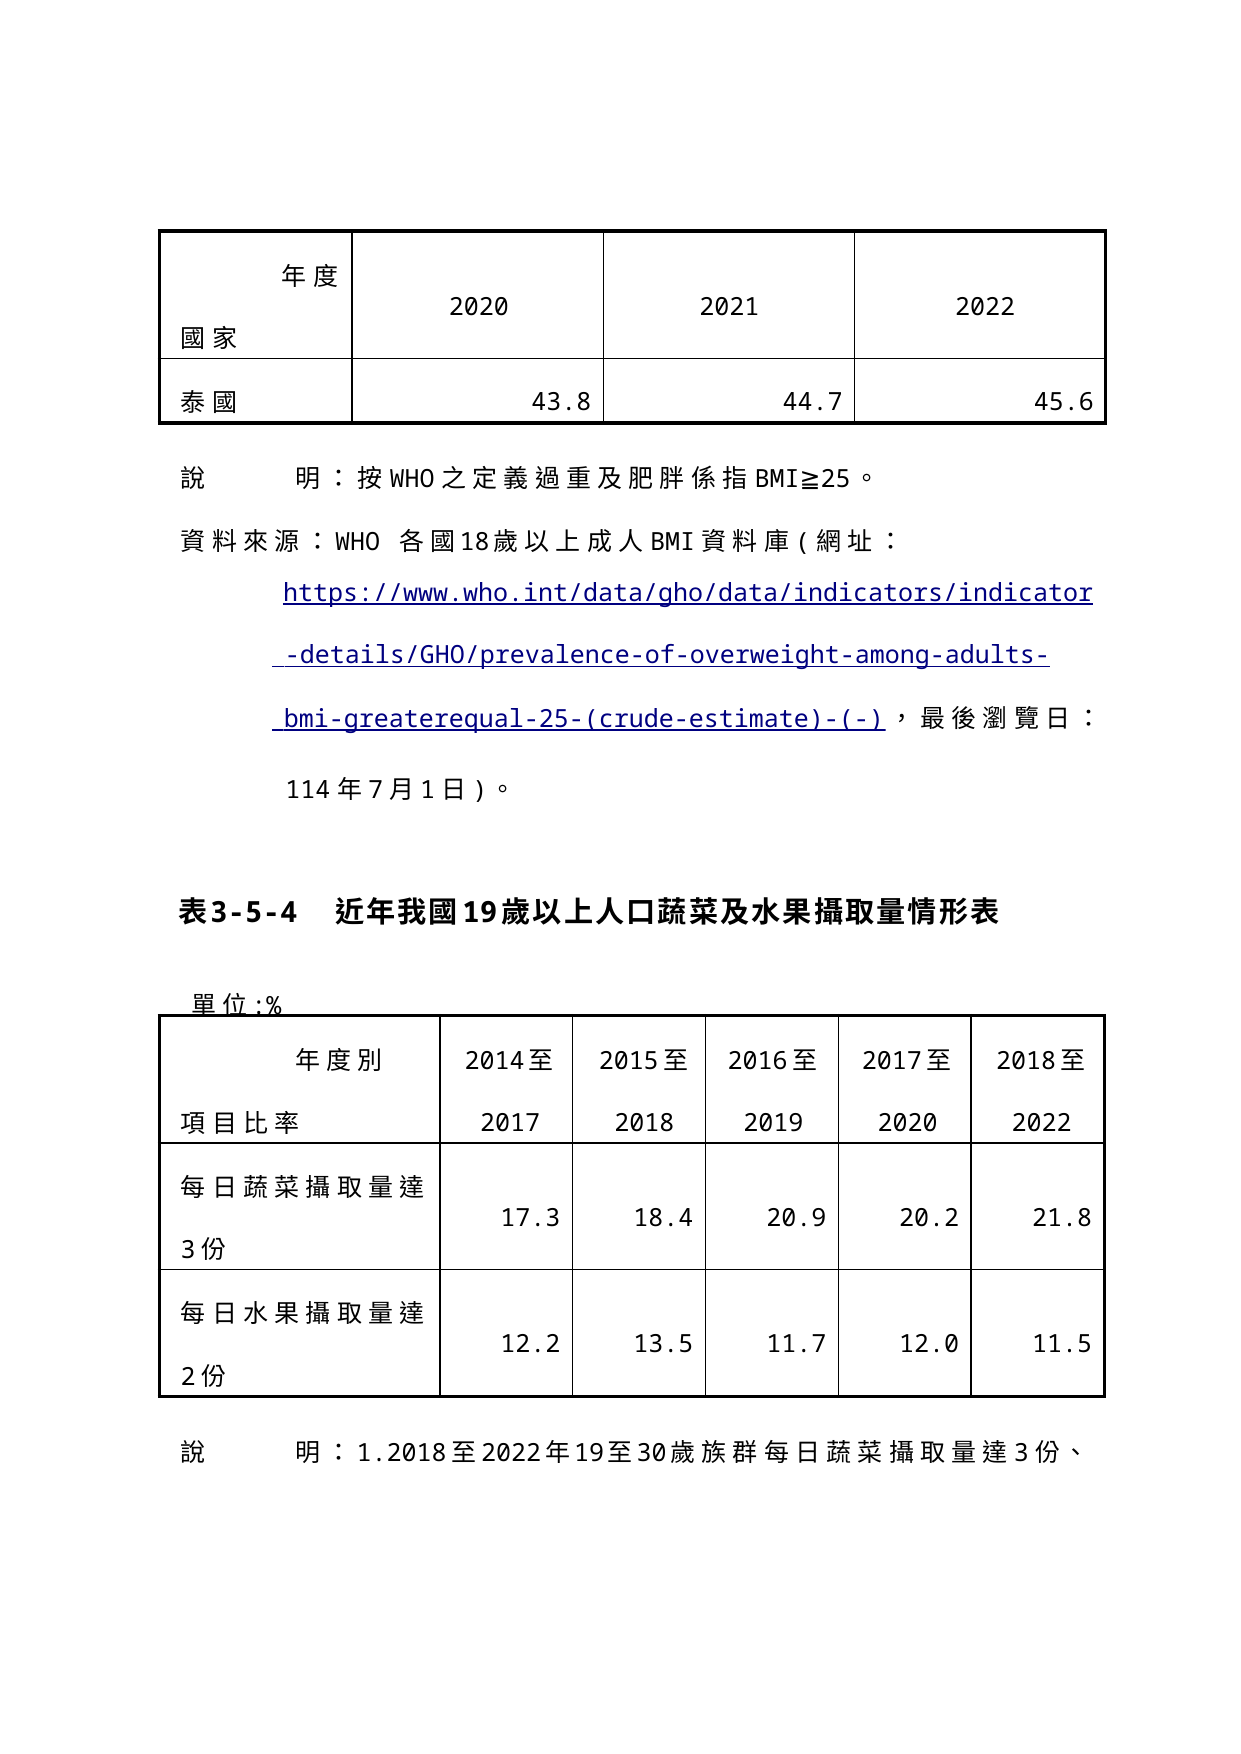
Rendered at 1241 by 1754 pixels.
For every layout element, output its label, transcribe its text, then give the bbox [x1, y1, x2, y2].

table_header 年度 國家 [161, 233, 351, 357]
table_header 2020 [353, 233, 603, 357]
table_cell 12.2 [441, 1270, 572, 1395]
table_cell 泰國 [161, 359, 351, 421]
table_cell 每日水果攝取量達2份 [161, 1270, 439, 1395]
table_header 2016至 2019 [706, 1017, 838, 1142]
table_header 年度別 項目比率 [161, 1017, 439, 1142]
table_cell 13.5 [573, 1270, 705, 1395]
table_cell 20.9 [706, 1144, 838, 1269]
table_cell 21.8 [972, 1144, 1103, 1269]
table_cell 45.6 [855, 359, 1104, 421]
table_cell 11.5 [972, 1270, 1103, 1395]
table_header 2015至2018 [573, 1017, 705, 1142]
table_cell 17.3 [441, 1144, 572, 1269]
text 表3-5-4 近年我國19歲以上人口蔬菜及水果攝取量情形表 單位:% [148, 826, 1092, 1014]
table_cell 44.7 [604, 359, 854, 421]
table_cell 11.7 [706, 1270, 838, 1395]
table_cell 18.4 [573, 1144, 705, 1269]
table_cell 43.8 [353, 359, 603, 421]
text 說 明：1.2018至2022年19至30歲族群每日蔬菜攝取量達3份、 [148, 1398, 1096, 1461]
table_header 2017至 2020 [839, 1017, 970, 1142]
table_cell 12.0 [839, 1270, 970, 1395]
table_cell 每日蔬菜攝取量達3份 [161, 1144, 439, 1269]
text 說 明：按WHO之定義過重及肥胖係指BMI≧25。 [148, 424, 1017, 487]
table_header 2014至2017 [441, 1017, 572, 1142]
text 資料來源：WHO 各國18歲以上成人BMI資料庫(網址：https://www.who.int/data/gho/data/indicators/indicator-details/GHO/prevalence-of-overweight-among-adults-bmi-greaterequal-25-(crude-estimate)-(-)，最後瀏覽日：114年7月1日)。 [148, 487, 1096, 799]
table_header 2018至 2022 [972, 1017, 1103, 1142]
table_cell 20.2 [839, 1144, 970, 1269]
table_header 2022 [855, 233, 1104, 357]
table_header 2021 [604, 233, 854, 357]
